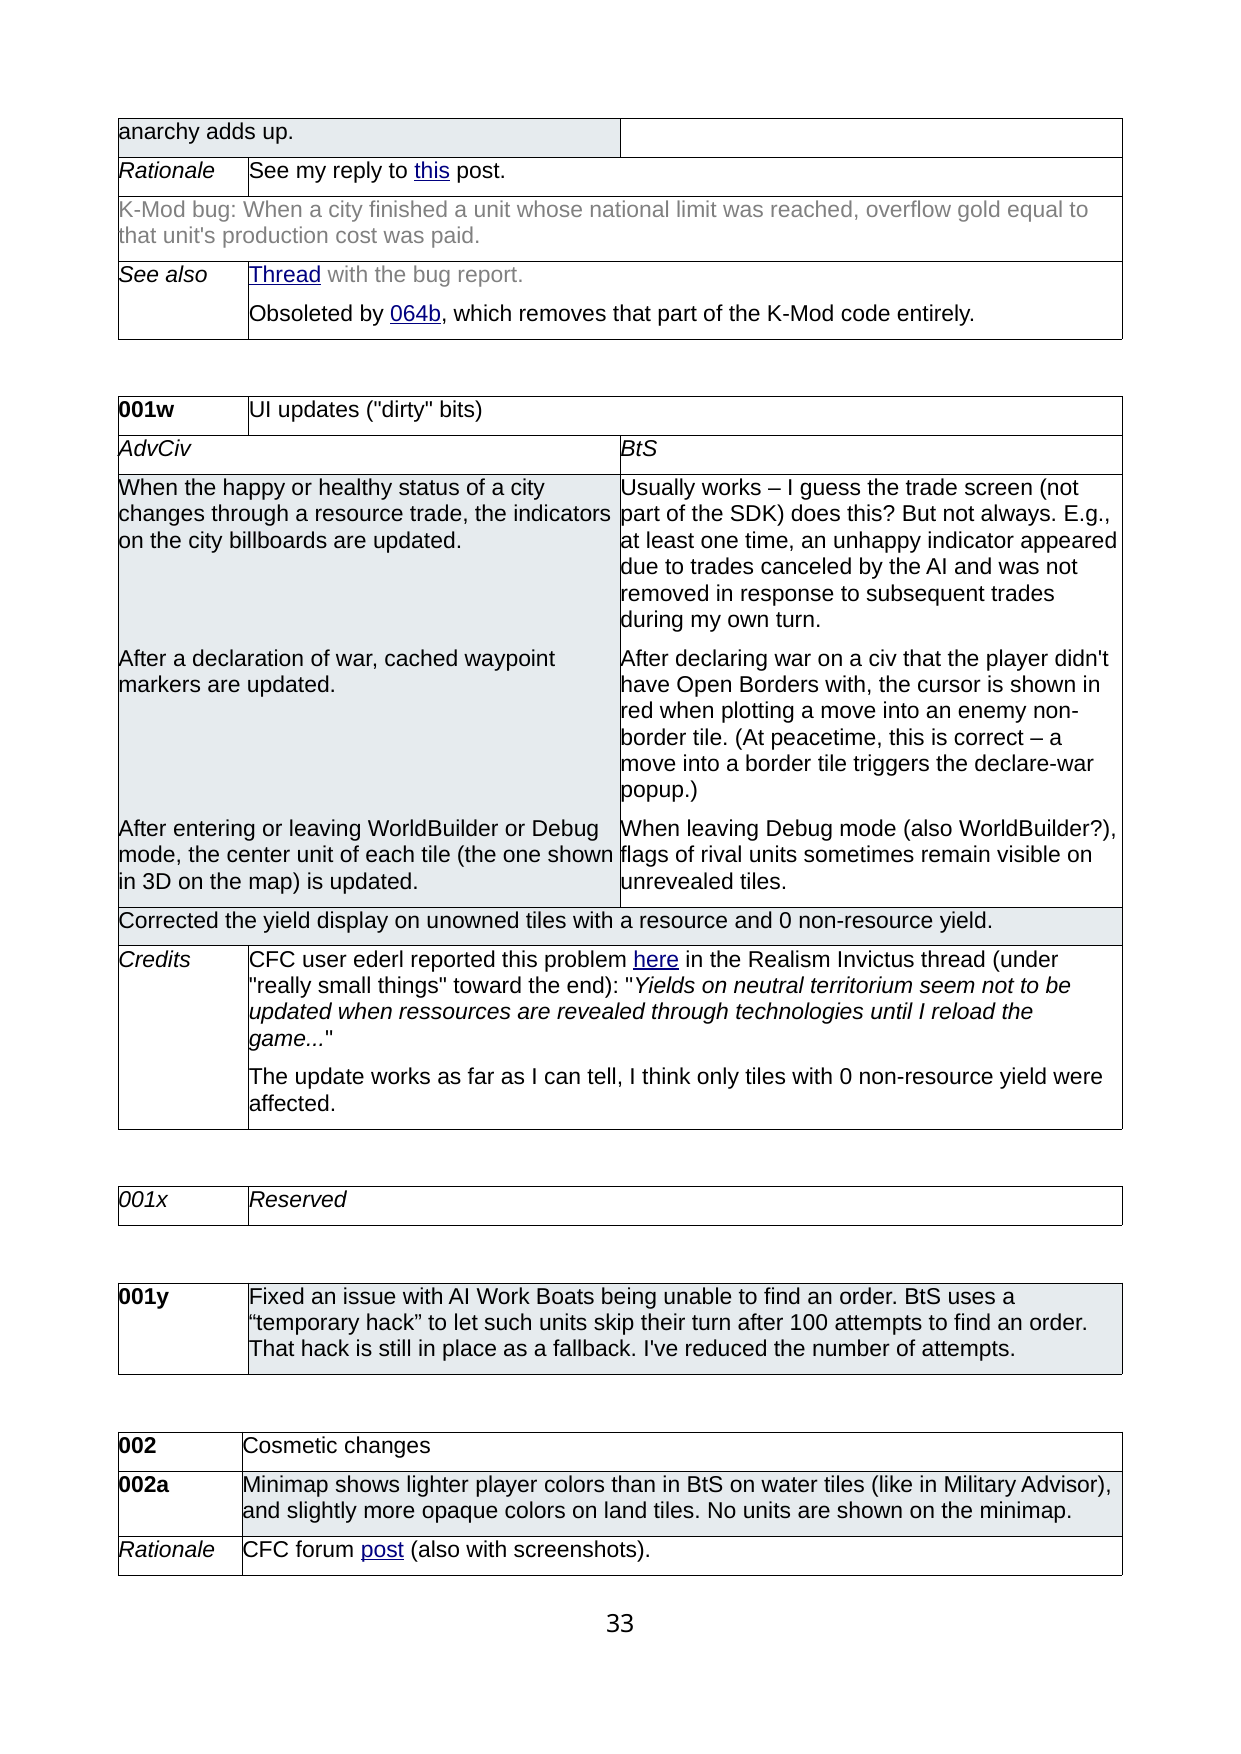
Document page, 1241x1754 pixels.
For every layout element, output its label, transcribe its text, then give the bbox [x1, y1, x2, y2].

table_cell Rationale [119, 1537, 242, 1574]
table_header Reserved [249, 1187, 1122, 1225]
table_cell Thread with the bug report. Obsoleted by 064b, which removes that part of the K-Mod code entirely. [249, 262, 1122, 339]
table_header Fixed an issue with AI Work Boats being unable to find an order. BtS uses a “temporary hack” to let such units skip their turn after 100 attempts to find an order. That hack is still in place as a fallback. I've reduced the number of attempts. [249, 1284, 1122, 1374]
table_cell anarchy adds up. [119, 119, 620, 157]
table_header Cosmetic changes [243, 1433, 1122, 1471]
table_header 001y [119, 1284, 248, 1374]
table_cell See my reply to this post. [249, 158, 1122, 196]
table_header 001x [119, 1187, 248, 1225]
table_cell CFC forum post (also with screenshots). [243, 1537, 1122, 1574]
table_cell When the happy or healthy status of a city changes through a resource trade, the indicators on the city billboards are updated. After a declaration of war, cached waypoint markers are updated. After entering or leaving WorldBuilder or Debug mode, the center unit of each tile (the one shown in 3D on the map) is updated. [119, 475, 620, 907]
table_header 002 [119, 1433, 242, 1471]
table_header UI updates ("dirty" bits) [249, 397, 1122, 435]
table_cell Rationale [119, 158, 248, 196]
table_cell Credits [119, 946, 248, 1128]
table_cell K-Mod bug: When a city finished a unit whose national limit was reached, overflow gold equal to that unit's production cost was paid. [119, 197, 1122, 261]
table_cell BtS [621, 436, 1122, 474]
table_cell CFC user ederl reported this problem here in the Realism Invictus thread (under "really small things" toward the end): "Yields on neutral territorium seem not to be updated when ressources are revealed through technologies until I reload the game..." The update works as far as I can tell, I think only tiles with 0 non-resource yield were affected. [249, 946, 1122, 1128]
table_cell See also [119, 262, 248, 339]
table_cell Usually works – I guess the trade screen (not part of the SDK) does this? But not always. E.g., at least one time, an unhappy indicator appeared due to trades canceled by the AI and was not removed in response to subsequent trades during my own turn. After declaring war on a civ that the player didn't have Open Borders with, the cursor is shown in red when plotting a move into an enemy non-border tile. (At peacetime, this is correct – a move into a border tile triggers the declare-war popup.) When leaving Debug mode (also WorldBuilder?), flags of rival units sometimes remain visible on unrevealed tiles. [621, 475, 1122, 907]
table_cell Minimap shows lighter player colors than in BtS on water tiles (like in Military Advisor), and slightly more opaque colors on land tiles. No units are shown on the minimap. [243, 1472, 1122, 1536]
table_cell [621, 119, 1122, 157]
table_cell 002a [119, 1472, 242, 1536]
table_cell AdvCiv [119, 436, 620, 474]
table_cell Corrected the yield display on unowned tiles with a resource and 0 non-resource yield. [119, 908, 1122, 945]
table_header 001w [119, 397, 248, 435]
